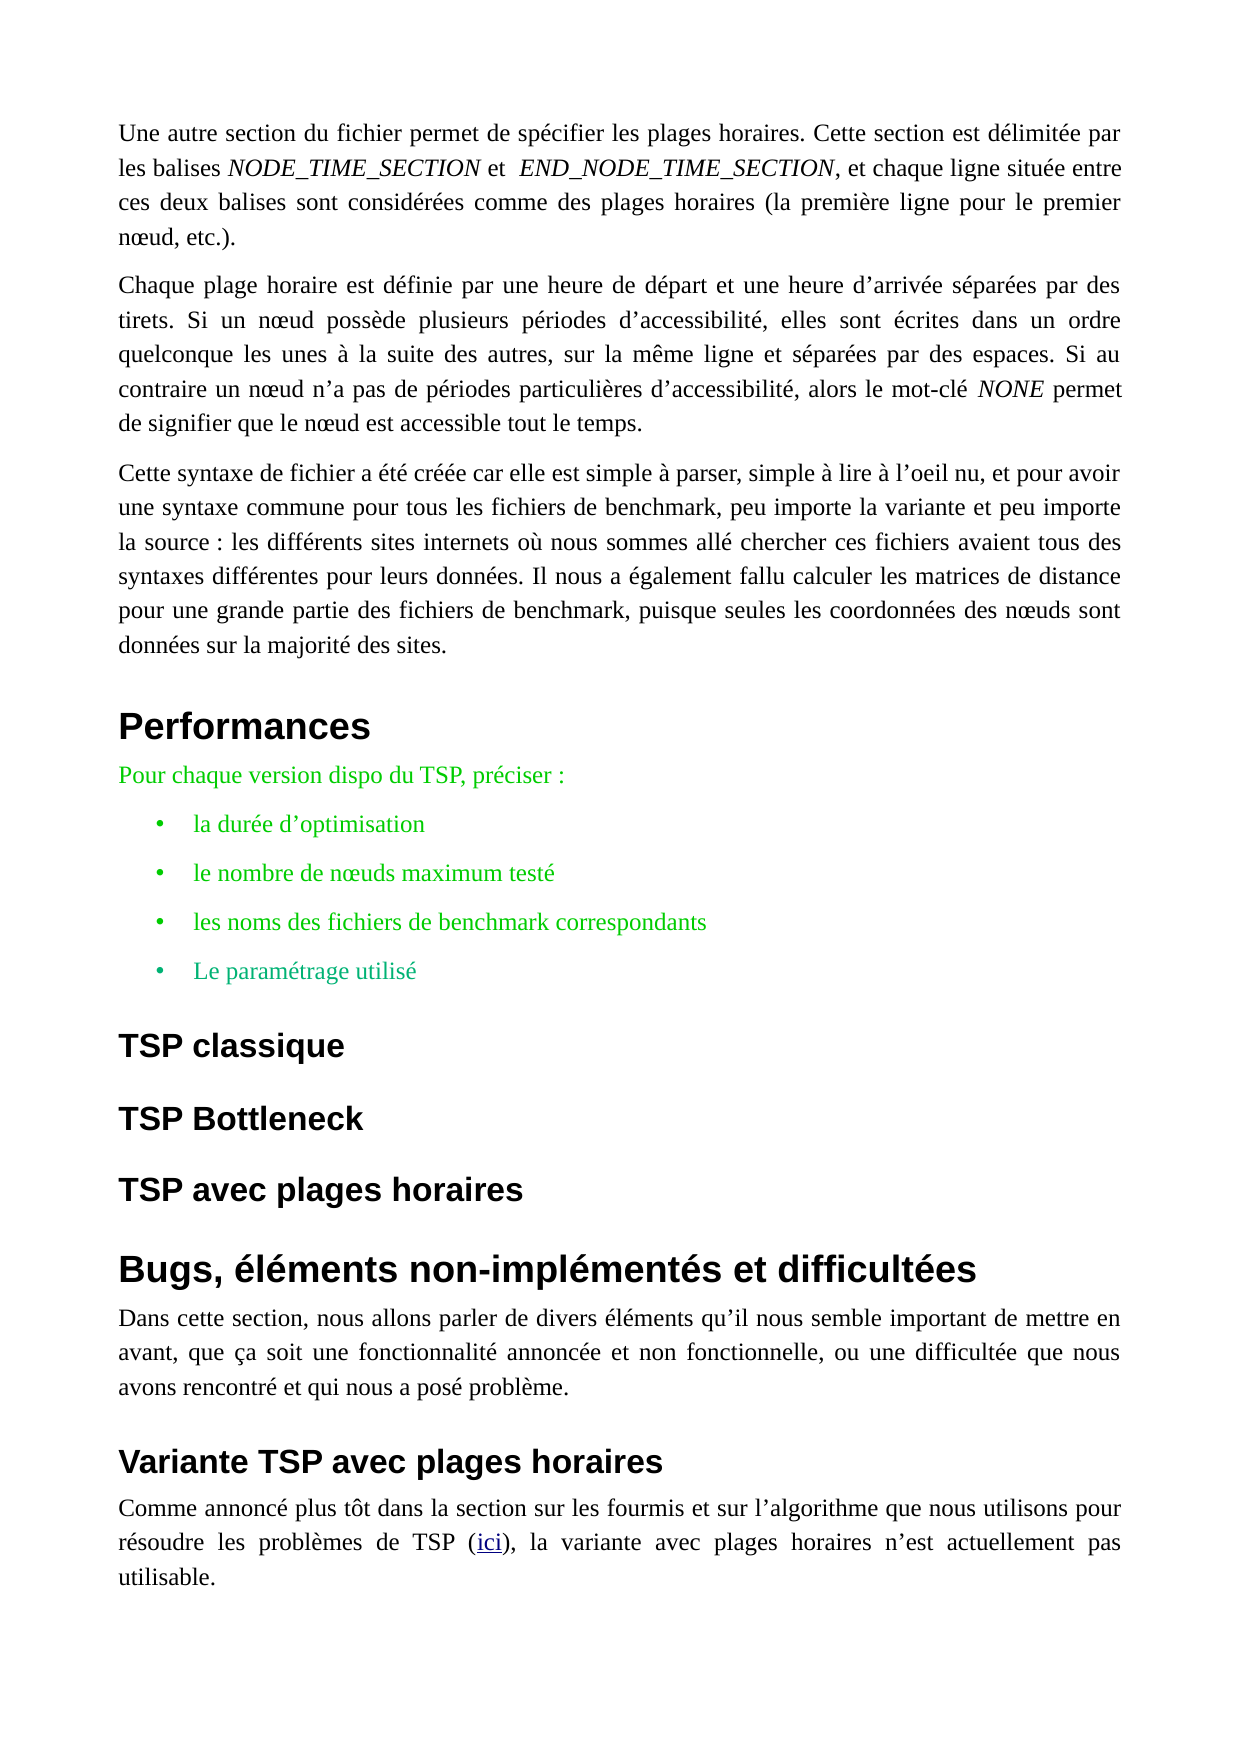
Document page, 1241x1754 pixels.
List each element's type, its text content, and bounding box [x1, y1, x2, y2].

text Chaque plage horaire est définie par une heure de départ et une heure d’arrivée séparées par des tirets. Si un nœud possède plusieurs périodes d’accessibilité, elles sont écrites dans un ordre quelconque les unes à la suite des autres, sur la même ligne et séparées par des espaces. Si au contraire un nœud n’a pas de périodes particulières d’accessibilité, alors le mot-clé NONE permet de signifier que le nœud est accessible tout le temps. [118, 271, 1122, 437]
subtitle TSP avec plages horaires [118, 1170, 1122, 1209]
subtitle Variante TSP avec plages horaires [118, 1441, 1122, 1480]
text Comme annoncé plus tôt dans la section sur les fourmis et sur l’algorithme que nous utilisons pour résoudre les problèmes de TSP (ici), la variante avec plages horaires n’est actuellement pas utilisable. [118, 1493, 1122, 1590]
text Cette syntaxe de fichier a été créée car elle est simple à parser, simple à lire à l’oeil nu, et pour avoir une syntaxe commune pour tous les fichiers de benchmark, peu importe la variante et peu importe la source : les différents sites internets où nous sommes allé chercher ces fichiers avaient tous des syntaxes différentes pour leurs données. Il nous a également fallu calculer les matrices de distance pour une grande partie des fichiers de benchmark, puisque seules les coordonnées des nœuds sont données sur la majorité des sites. [118, 458, 1122, 659]
list Le paramétrage utilisé [156, 956, 1122, 985]
text Dans cette section, nous allons parler de divers éléments qu’il nous semble important de mettre en avant, que ça soit une fonctionnalité annoncée et non fonctionnelle, ou une difficultée que nous avons rencontré et qui nous a posé problème. [118, 1303, 1122, 1400]
text Une autre section du fichier permet de spécifier les plages horaires. Cette section est délimitée par les balises NODE_TIME_SECTION et END_NODE_TIME_SECTION, et chaque ligne située entre ces deux balises sont considérées comme des plages horaires (la première ligne pour le premier nœud, etc.). [118, 118, 1122, 250]
subtitle TSP Bottleneck [118, 1098, 1122, 1137]
subtitle Performances [118, 704, 1122, 748]
subtitle TSP classique [118, 1026, 1122, 1065]
text Pour chaque version dispo du TSP, préciser : [118, 760, 1122, 789]
list la durée d’optimisation [156, 809, 1122, 838]
subtitle Bugs, éléments non-implémentés et difficultées [118, 1246, 1122, 1290]
list les noms des fichiers de benchmark correspondants [156, 907, 1122, 936]
list le nombre de nœuds maximum testé [156, 858, 1122, 887]
